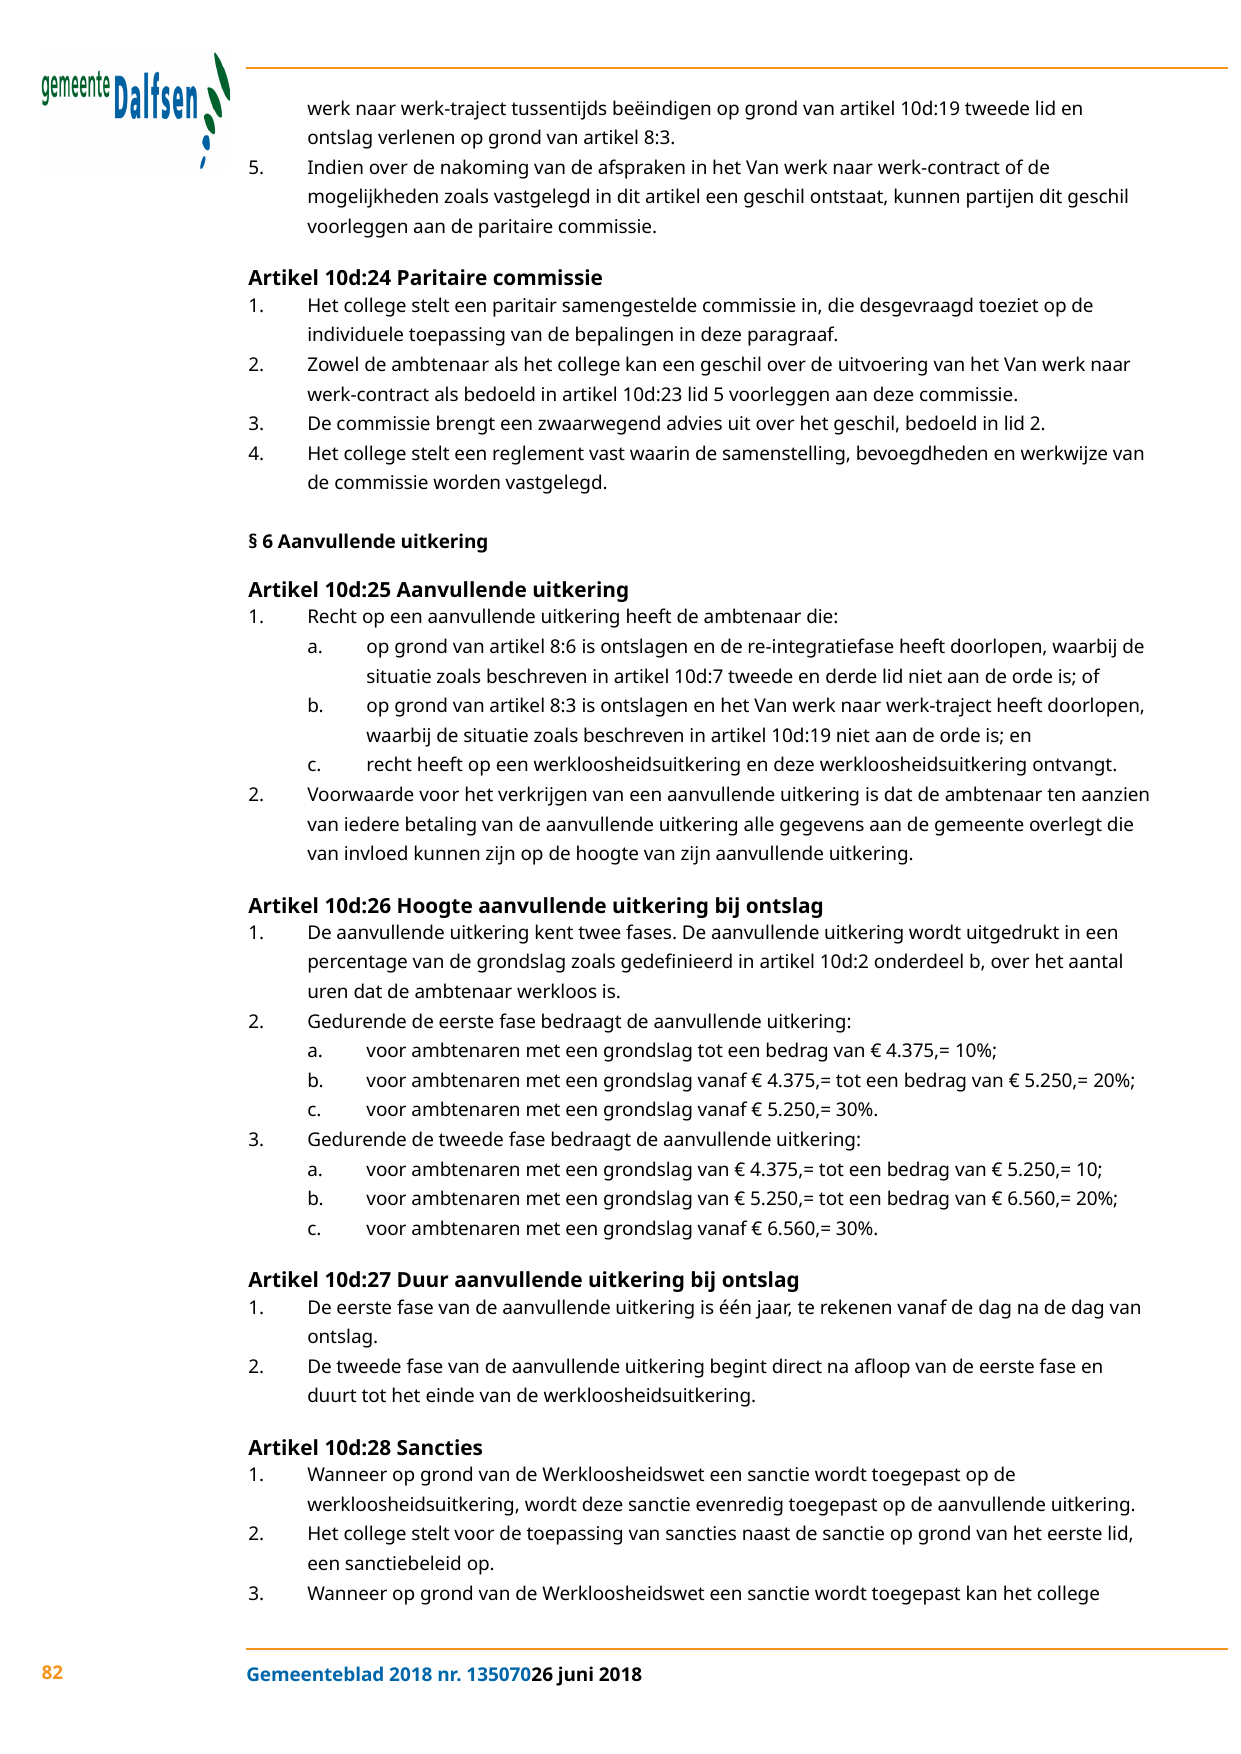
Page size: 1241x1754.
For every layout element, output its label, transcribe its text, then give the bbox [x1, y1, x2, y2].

list Het college stelt een reglement vast waarin de samenstelling, bevoegdheden en werkwijze van de commissie worden vastgelegd. [248, 440, 1152, 495]
list Zowel de ambtenaar als het college kan een geschil over de uitvoering van het Van werk naar werk-contract als bedoeld in artikel 10d:23 lid 5 voorleggen aan deze commissie. [248, 351, 1152, 406]
list De tweede fase van de aanvullende uitkering begint direct na afloop van de eerste fase en duurt tot het einde van de werkloosheidsuitkering. [248, 1353, 1152, 1408]
text § 6 Aanvullende uitkering [248, 529, 1152, 554]
list voor ambtenaren met een grondslag vanaf € 6.560,= 30%. [307, 1215, 1152, 1241]
list Gedurende de eerste fase bedraagt de aanvullende uitkering: [248, 1008, 1152, 1034]
list Indien over de nakoming van de afspraken in het Van werk naar werk-contract of de mogelijkheden zoals vastgelegd in dit artikel een geschil ontstaat, kunnen partijen dit geschil voorleggen aan de paritaire commissie. [248, 154, 1152, 239]
text Artikel 10d:24 Paritaire commissie [248, 263, 1152, 292]
list De eerste fase van de aanvullende uitkering is één jaar, te rekenen vanaf de dag na de dag van ontslag. [248, 1294, 1152, 1349]
list voor ambtenaren met een grondslag van € 4.375,= tot een bedrag van € 5.250,= 10; [307, 1156, 1152, 1182]
list Voorwaarde voor het verkrijgen van een aanvullende uitkering is dat de ambtenaar ten aanzien van iedere betaling van de aanvullende uitkering alle gegevens aan de gemeente overlegt die van invloed kunnen zijn op de hoogte van zijn aanvullende uitkering. [248, 781, 1152, 866]
text Artikel 10d:28 Sancties [248, 1433, 1152, 1461]
picture [41, 47, 231, 172]
list voor ambtenaren met een grondslag vanaf € 4.375,= tot een bedrag van € 5.250,= 20%; [307, 1067, 1152, 1093]
text Artikel 10d:26 Hoogte aanvullende uitkering bij ontslag [248, 891, 1152, 919]
list op grond van artikel 8:6 is ontslagen en de re-integratiefase heeft doorlopen, waarbij de situatie zoals beschreven in artikel 10d:7 tweede en derde lid niet aan de orde is; of [307, 633, 1152, 688]
list De aanvullende uitkering kent twee fases. De aanvullende uitkering wordt uitgedrukt in een percentage van de grondslag zoals gedefinieerd in artikel 10d:2 onderdeel b, over het aantal uren dat de ambtenaar werkloos is. [248, 919, 1152, 1004]
list Wanneer op grond van de Werkloosheidswet een sanctie wordt toegepast op de werkloosheidsuitkering, wordt deze sanctie evenredig toegepast op de aanvullende uitkering. [248, 1461, 1152, 1517]
list Het college stelt een paritair samengestelde commissie in, die desgevraagd toeziet op de individuele toepassing van de bepalingen in deze paragraaf. [248, 292, 1152, 347]
list voor ambtenaren met een grondslag vanaf € 5.250,= 30%. [307, 1097, 1152, 1122]
list Recht op een aanvullende uitkering heeft de ambtenaar die: [248, 604, 1152, 629]
list werk naar werk-traject tussentijds beëindigen op grond van artikel 10d:19 tweede lid en ontslag verlenen op grond van artikel 8:3. [248, 95, 1152, 150]
list recht heeft op een werkloosheidsuitkering en deze werkloosheidsuitkering ontvangt. [307, 752, 1152, 777]
list De commissie brengt een zwaarwegend advies uit over het geschil, bedoeld in lid 2. [248, 410, 1152, 436]
text Artikel 10d:25 Aanvullende uitkering [248, 575, 1152, 604]
list voor ambtenaren met een grondslag tot een bedrag van € 4.375,= 10%; [307, 1037, 1152, 1063]
list op grond van artikel 8:3 is ontslagen en het Van werk naar werk-traject heeft doorlopen, waarbij de situatie zoals beschreven in artikel 10d:19 niet aan de orde is; en [307, 692, 1152, 748]
list Gedurende de tweede fase bedraagt de aanvullende uitkering: [248, 1126, 1152, 1152]
list voor ambtenaren met een grondslag van € 5.250,= tot een bedrag van € 6.560,= 20%; [307, 1185, 1152, 1211]
text Artikel 10d:27 Duur aanvullende uitkering bij ontslag [248, 1265, 1152, 1294]
list Het college stelt voor de toepassing van sancties naast de sanctie op grond van het eerste lid, een sanctiebeleid op. [248, 1521, 1152, 1576]
list Wanneer op grond van de Werkloosheidswet een sanctie wordt toegepast kan het college [248, 1580, 1152, 1606]
